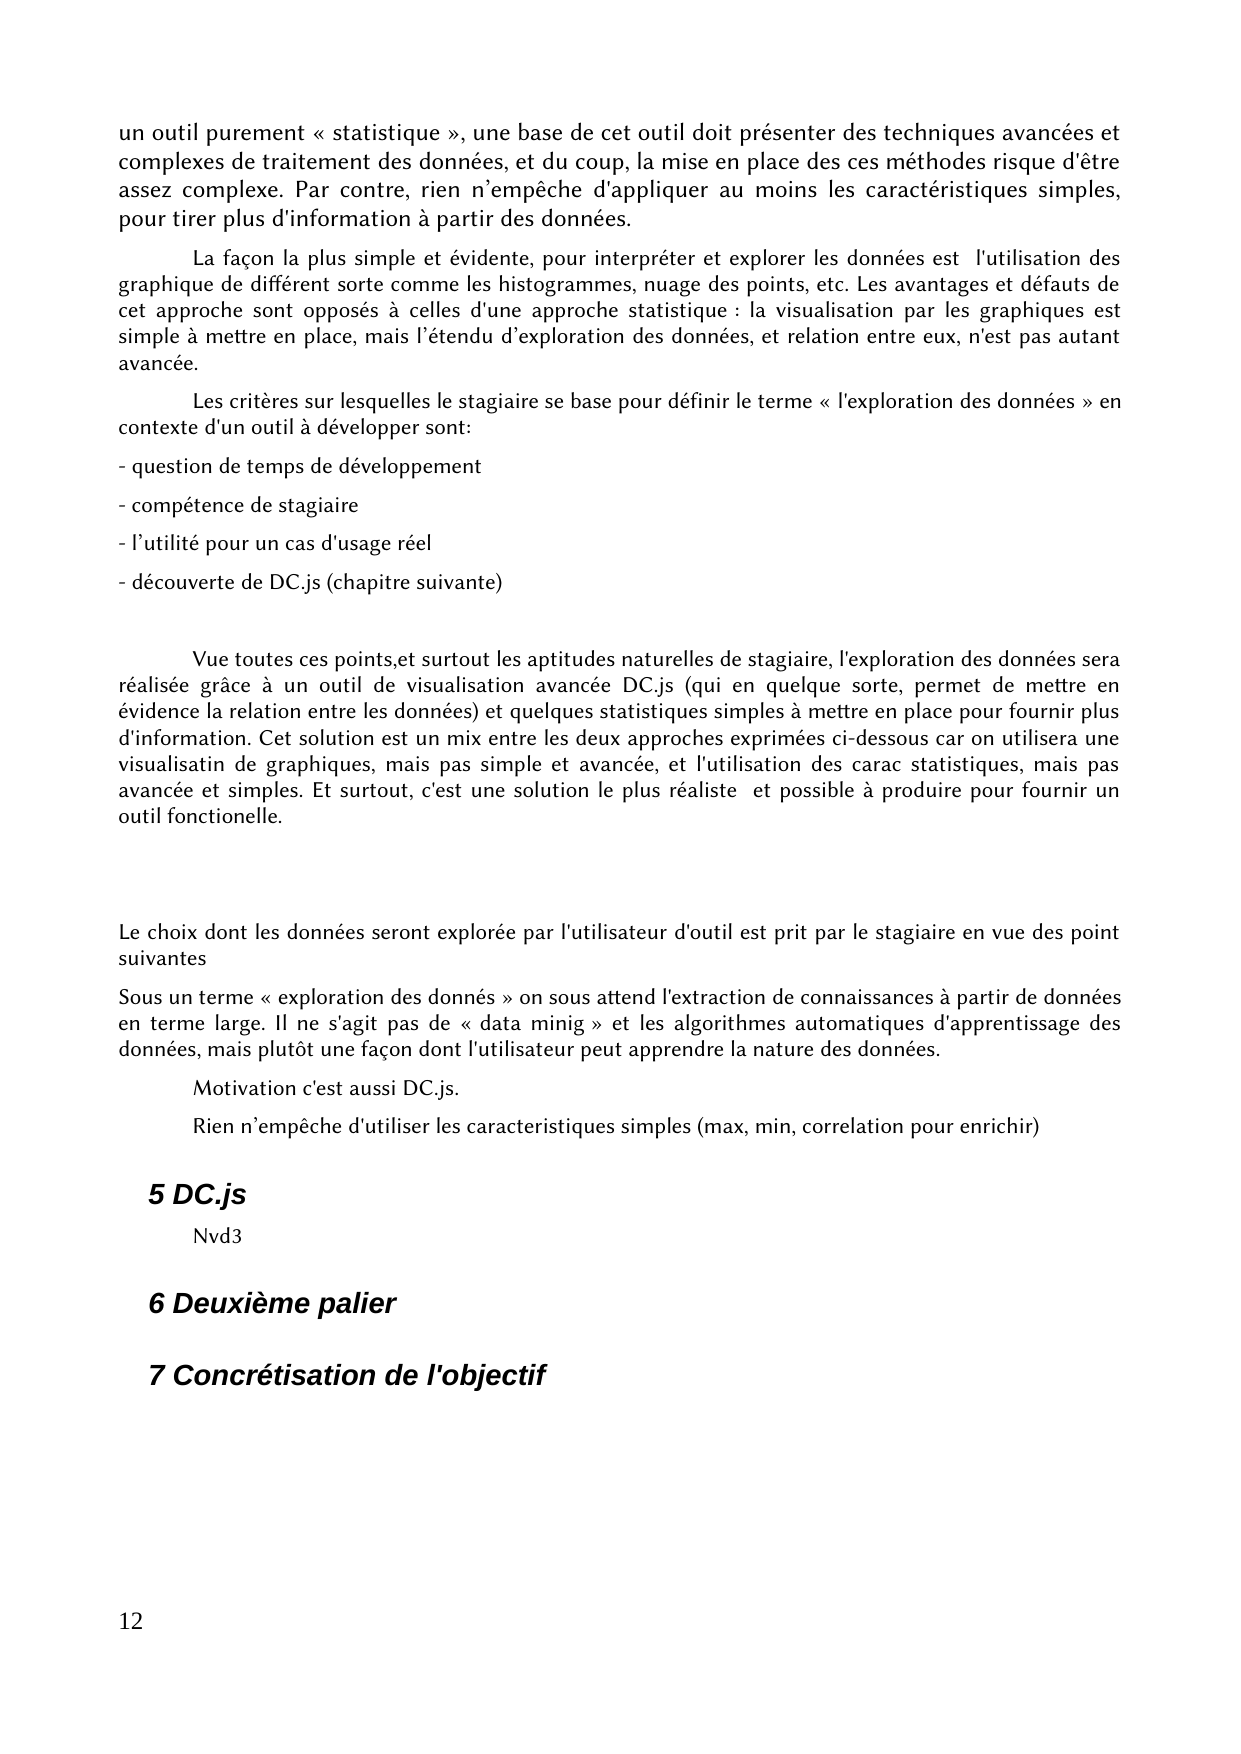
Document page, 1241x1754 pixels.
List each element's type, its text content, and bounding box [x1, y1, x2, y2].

text Les critères sur lesquelles le stagiaire se base pour définir le terme « l'exploration des données » en contexte d'un outil à développer sont: [118, 388, 1122, 440]
text Motivation c'est aussi DC.js. [118, 1074, 1122, 1101]
text Sous un terme « exploration des donnés » on sous attend l'extraction de connaissances à partir de données en terme large. Il ne s'agit pas de « data minig » et les algorithmes automatiques d'apprentissage des données, mais plutôt une façon dont l'utilisateur peut apprendre la nature des données. [118, 984, 1122, 1062]
text Le choix dont les données seront explorée par l'utilisateur d'outil est prit par le stagiaire en vue des point suivantes [118, 919, 1122, 971]
text - question de temps de développement [118, 453, 1122, 479]
text La façon la plus simple et évidente, pour interpréter et explorer les données est l'utilisation des graphique de différent sorte comme les histogrammes, nuage des points, etc. Les avantages et défauts de cet approche sont opposés à celles d'une approche statistique : la visualisation par les graphiques est simple à mettre en place, mais l’étendu d’exploration des données, et relation entre eux, n'est pas autant avancée. [118, 245, 1122, 376]
subtitle Concrétisation de l'objectif [118, 1358, 1122, 1391]
text Rien n’empêche d'utiliser les caracteristiques simples (max, min, correlation pour enrichir) [118, 1113, 1122, 1139]
text Nvd3 [118, 1223, 1122, 1249]
subtitle DC.js [118, 1177, 1122, 1210]
text - l’utilité pour un cas d'usage réel [118, 530, 1122, 556]
text Vue toutes ces points,et surtout les aptitudes naturelles de stagiaire, l'exploration des données sera réalisée grâce à un outil de visualisation avancée DC.js (qui en quelque sorte, permet de mettre en évidence la relation entre les données) et quelques statistiques simples à mettre en place pour fournir plus d'information. Cet solution est un mix entre les deux approches exprimées ci-dessous car on utilisera une visualisatin de graphiques, mais pas simple et avancée, et l'utilisation des carac statistiques, mais pas avancée et simples. Et surtout, c'est une solution le plus réaliste et possible à produire pour fournir un outil fonctionelle. [118, 646, 1122, 829]
subtitle Deuxième palier [118, 1287, 1122, 1320]
text - compétence de stagiaire [118, 491, 1122, 518]
text - découverte de DC.js (chapitre suivante) [118, 569, 1122, 595]
text un outil purement « statistique », une base de cet outil doit présenter des techniques avancées et complexes de traitement des données, et du coup, la mise en place des ces méthodes risque d'être assez complexe. Par contre, rien n’empêche d'appliquer au moins les caractéristiques simples, pour tirer plus d'information à partir des données. [118, 118, 1122, 232]
